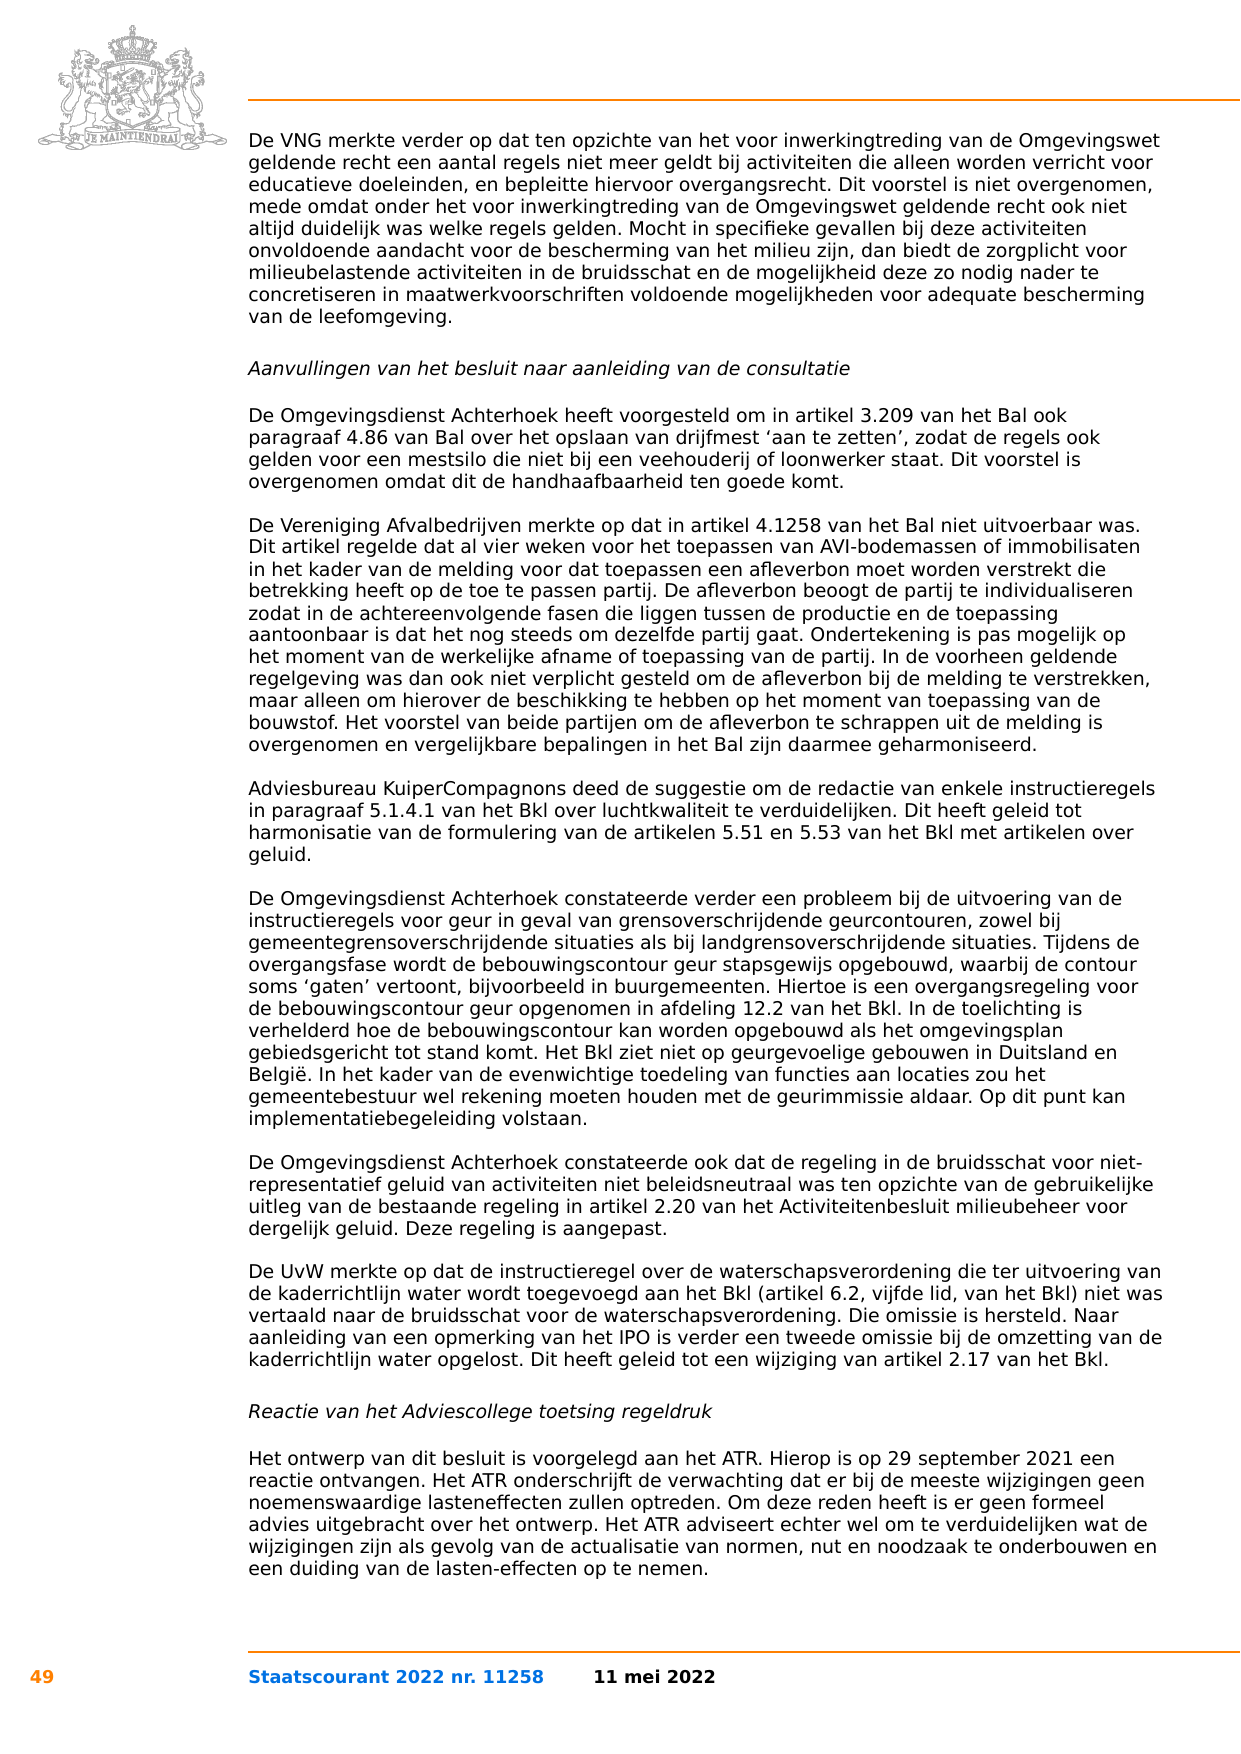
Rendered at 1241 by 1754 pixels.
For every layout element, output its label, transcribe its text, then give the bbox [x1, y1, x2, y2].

subtitle Aanvullingen van het besluit naar aanleiding van de consultatie [248, 358, 1163, 380]
subtitle Reactie van het Adviescollege toetsing regeldruk [248, 1401, 1163, 1423]
text De Omgevingsdienst Achterhoek constateerde ook dat de regeling in de bruidsschat voor niet-representatief geluid van activiteiten niet beleidsneutraal was ten opzichte van de gebruikelijke uitleg van de bestaande regeling in artikel 2.20 van het Activiteitenbesluit milieubeheer voor dergelijk geluid. Deze regeling is aangepast. [248, 1152, 1163, 1239]
text De UvW merkte op dat de instructieregel over de waterschapsverordening die ter uitvoering van de kaderrichtlijn water wordt toegevoegd aan het Bkl (artikel 6.2, vijfde lid, van het Bkl) niet was vertaald naar de bruidsschat voor de waterschapsverordening. Die omissie is hersteld. Naar aanleiding van een opmerking van het IPO is verder een tweede omissie bij de omzetting van de kaderrichtlijn water opgelost. Dit heeft geleid tot een wijziging van artikel 2.17 van het Bkl. [248, 1261, 1163, 1371]
text De Omgevingsdienst Achterhoek constateerde verder een probleem bij de uitvoering van de instructieregels voor geur in geval van grensoverschrijdende geurcontouren, zowel bij gemeentegrensoverschrijdende situaties als bij landgrensoverschrijdende situaties. Tijdens de overgangsfase wordt de bebouwingscontour geur stapsgewijs opgebouwd, waarbij de contour soms ‘gaten’ vertoont, bijvoorbeeld in buurgemeenten. Hiertoe is een overgangsregeling voor de bebouwingscontour geur opgenomen in afdeling 12.2 van het Bkl. In de toelichting is verhelderd hoe de bebouwingscontour kan worden opgebouwd als het omgevingsplan gebiedsgericht tot stand komt. Het Bkl ziet niet op geurgevoelige gebouwen in Duitsland en België. In het kader van de evenwichtige toedeling van functies aan locaties zou het gemeentebestuur wel rekening moeten houden met de geurimmissie aldaar. Op dit punt kan implementatiebegeleiding volstaan. [248, 888, 1163, 1130]
picture [38, 25, 227, 150]
text De Vereniging Afvalbedrijven merkte op dat in artikel 4.1258 van het Bal niet uitvoerbaar was. Dit artikel regelde dat al vier weken voor het toepassen van AVI-bodemassen of immobilisaten in het kader van de melding voor dat toepassen een afleverbon moet worden verstrekt die betrekking heeft op de toe te passen partij. De afleverbon beoogt de partij te individualiseren zodat in de achtereenvolgende fasen die liggen tussen de productie en de toepassing aantoonbaar is dat het nog steeds om dezelfde partij gaat. Ondertekening is pas mogelijk op het moment van de werkelijke afname of toepassing van de partij. In de voorheen geldende regelgeving was dan ook niet verplicht gesteld om de afleverbon bij de melding te verstrekken, maar alleen om hierover de beschikking te hebben op het moment van toepassing van de bouwstof. Het voorstel van beide partijen om de afleverbon te schrappen uit de melding is overgenomen en vergelijkbare bepalingen in het Bal zijn daarmee geharmoniseerd. [248, 514, 1163, 756]
text De VNG merkte verder op dat ten opzichte van het voor inwerkingtreding van de Omgevingswet geldende recht een aantal regels niet meer geldt bij activiteiten die alleen worden verricht voor educatieve doeleinden, en bepleitte hiervoor overgangsrecht. Dit voorstel is niet overgenomen, mede omdat onder het voor inwerkingtreding van de Omgevingswet geldende recht ook niet altijd duidelijk was welke regels gelden. Mocht in specifieke gevallen bij deze activiteiten onvoldoende aandacht voor de bescherming van het milieu zijn, dan biedt de zorgplicht voor milieubelastende activiteiten in de bruidsschat en de mogelijkheid deze zo nodig nader te concretiseren in maatwerkvoorschriften voldoende mogelijkheden voor adequate bescherming van de leefomgeving. [248, 130, 1163, 328]
text De Omgevingsdienst Achterhoek heeft voorgesteld om in artikel 3.209 van het Bal ook paragraaf 4.86 van Bal over het opslaan van drijfmest ‘aan te zetten’, zodat de regels ook gelden voor een mestsilo die niet bij een veehouderij of loonwerker staat. Dit voorstel is overgenomen omdat dit de handhaafbaarheid ten goede komt. [248, 405, 1163, 493]
text Het ontwerp van dit besluit is voorgelegd aan het ATR. Hierop is op 29 september 2021 een reactie ontvangen. Het ATR onderschrijft de verwachting dat er bij de meeste wijzigingen geen noemenswaardige lasteneffecten zullen optreden. Om deze reden heeft is er geen formeel advies uitgebracht over het ontwerp. Het ATR adviseert echter wel om te verduidelijken wat de wijzigingen zijn als gevolg van de actualisatie van normen, nut en noodzaak te onderbouwen en een duiding van de lasten-effecten op te nemen. [248, 1448, 1163, 1580]
text Adviesbureau KuiperCompagnons deed de suggestie om de redactie van enkele instructieregels in paragraaf 5.1.4.1 van het Bkl over luchtkwaliteit te verduidelijken. Dit heeft geleid tot harmonisatie van de formulering van de artikelen 5.51 en 5.53 van het Bkl met artikelen over geluid. [248, 778, 1163, 866]
